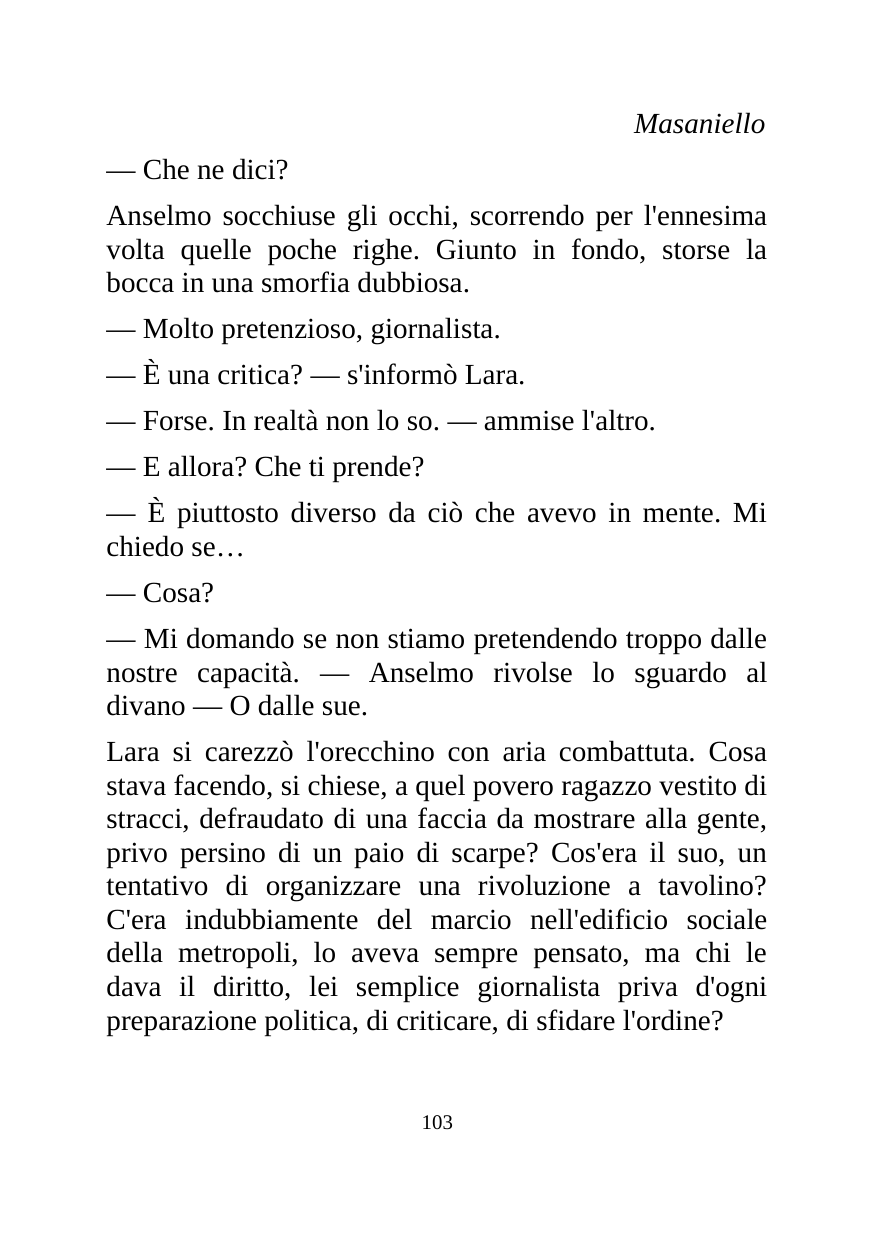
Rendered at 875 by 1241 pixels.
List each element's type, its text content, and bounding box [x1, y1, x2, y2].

text Masaniello [106, 106, 768, 140]
text — È una critica? — s'informò Lara. [106, 357, 768, 391]
text — Cosa? [106, 575, 768, 609]
text — Forse. In realtà non lo so. — ammise l'altro. [106, 403, 768, 437]
text — E allora? Che ti prende? [106, 449, 768, 483]
text — Che ne dici? [106, 152, 768, 186]
text Lara si carezzò l'orecchino con aria combattuta. Cosa stava facendo, si chiese, a quel povero ragazzo vestito di stracci, defraudato di una faccia da mostrare alla gente, privo persino di un paio di scarpe? Cos'era il suo, un tentativo di organizzare una rivoluzione a tavolino? C'era indubbiamente del marcio nell'edificio sociale della metropoli, lo aveva sempre pensato, ma chi le dava il diritto, lei semplice giornalista priva d'ogni preparazione politica, di criticare, di sfidare l'ordine? [106, 734, 768, 1036]
text — Mi domando se non stiamo pretendendo troppo dalle nostre capacità. — Anselmo rivolse lo sguardo al divano — O dalle sue. [106, 621, 768, 722]
text Anselmo socchiuse gli occhi, scorrendo per l'ennesima volta quelle poche righe. Giunto in fondo, storse la bocca in una smorfia dubbiosa. [106, 198, 768, 299]
text — Molto pretenzioso, giornalista. [106, 311, 768, 345]
text — È piuttosto diverso da ciò che avevo in mente. Mi chiedo se… [106, 496, 768, 563]
